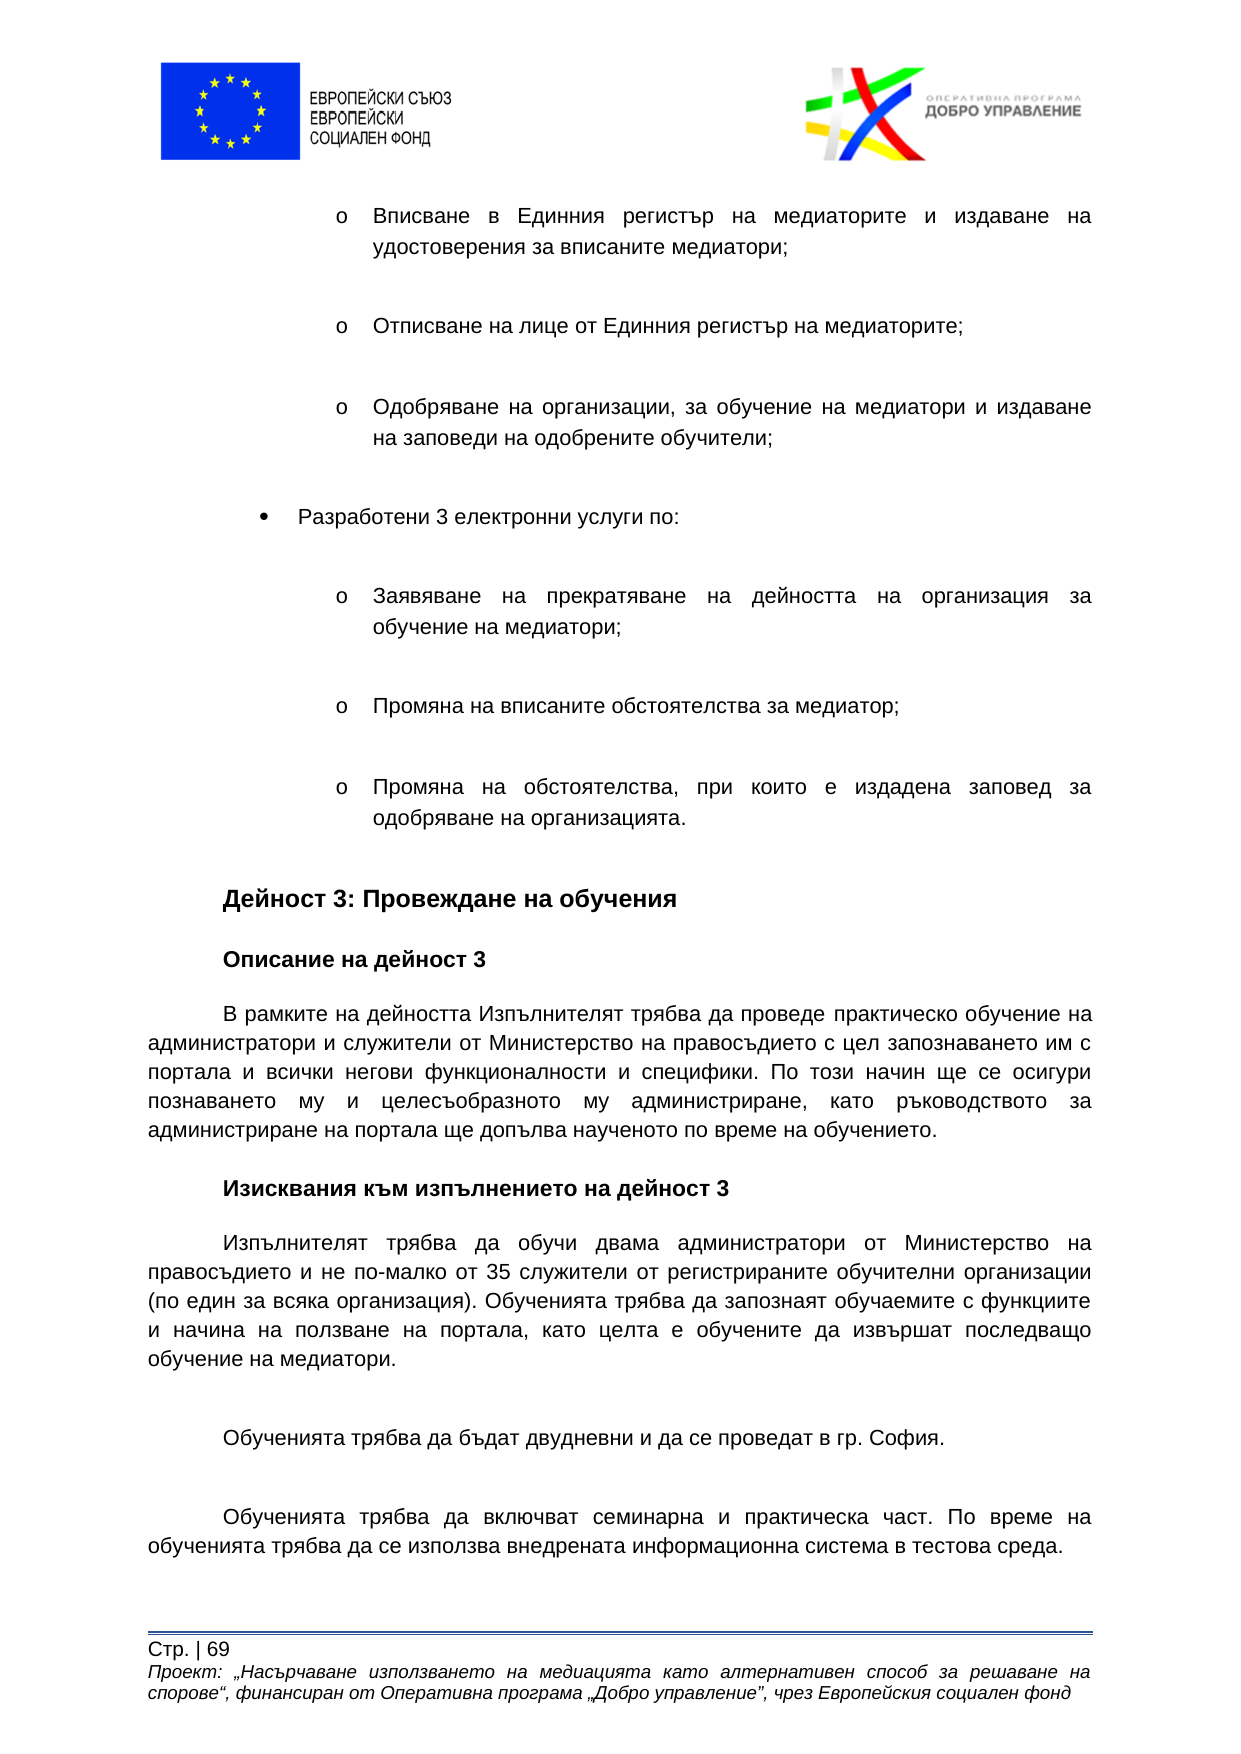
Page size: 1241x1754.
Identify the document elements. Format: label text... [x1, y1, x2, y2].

list Промяна на вписаните обстоятелства за медиатор; [335, 693, 1093, 720]
subtitle Изисквания към изпълнението на дейност 3 [148, 1175, 1093, 1201]
list Заявяване на прекратяване на дейността на организация за обучение на медиатори; [335, 583, 1093, 639]
subtitle Дейност 3: Провеждане на обучения [148, 883, 1093, 912]
list Вписване в Единния регистър на медиаторите и издаване на удостоверения за вписаните медиатори; [335, 203, 1093, 259]
text Обученията трябва да включват семинарна и практическа част. По време на обученията трябва да се използва внедрената информационна система в тестова среда. [148, 1504, 1093, 1558]
subtitle Описание на дейност 3 [148, 946, 1093, 972]
list Отписване на лице от Единния регистър на медиаторите; [335, 313, 1093, 340]
list Одобряване на организации, за обучение на медиатори и издаване на заповеди на одобрените обучители; [335, 394, 1093, 450]
list Разработени 3 електронни услуги по: [260, 504, 1093, 529]
text В рамките на дейността Изпълнителят трябва да проведе практическо обучение на администратори и служители от Министерство на правосъдието с цел запознаването им с портала и всички негови функционалности и специфики. По този начин ще се осигури познаването му и целесъобразното му администриране, като ръководството за администриране на портала ще допълва наученото по време на обучението. [148, 1001, 1093, 1142]
text Обученията трябва да бъдат двудневни и да се проведат в гр. София. [148, 1425, 1093, 1450]
list Промяна на обстоятелства, при които е издадена заповед за одобряване на организацията. [335, 774, 1093, 830]
text Изпълнителят трябва да обучи двама администратори от Министерство на правосъдието и не по-малко от 35 служители от регистрираните обучителни организации (по един за всяка организация). Обученията трябва да запознаят обучаемите с функциите и начина на ползване на портала, като целта е обучените да извършат последващо обучение на медиатори. [148, 1230, 1093, 1371]
